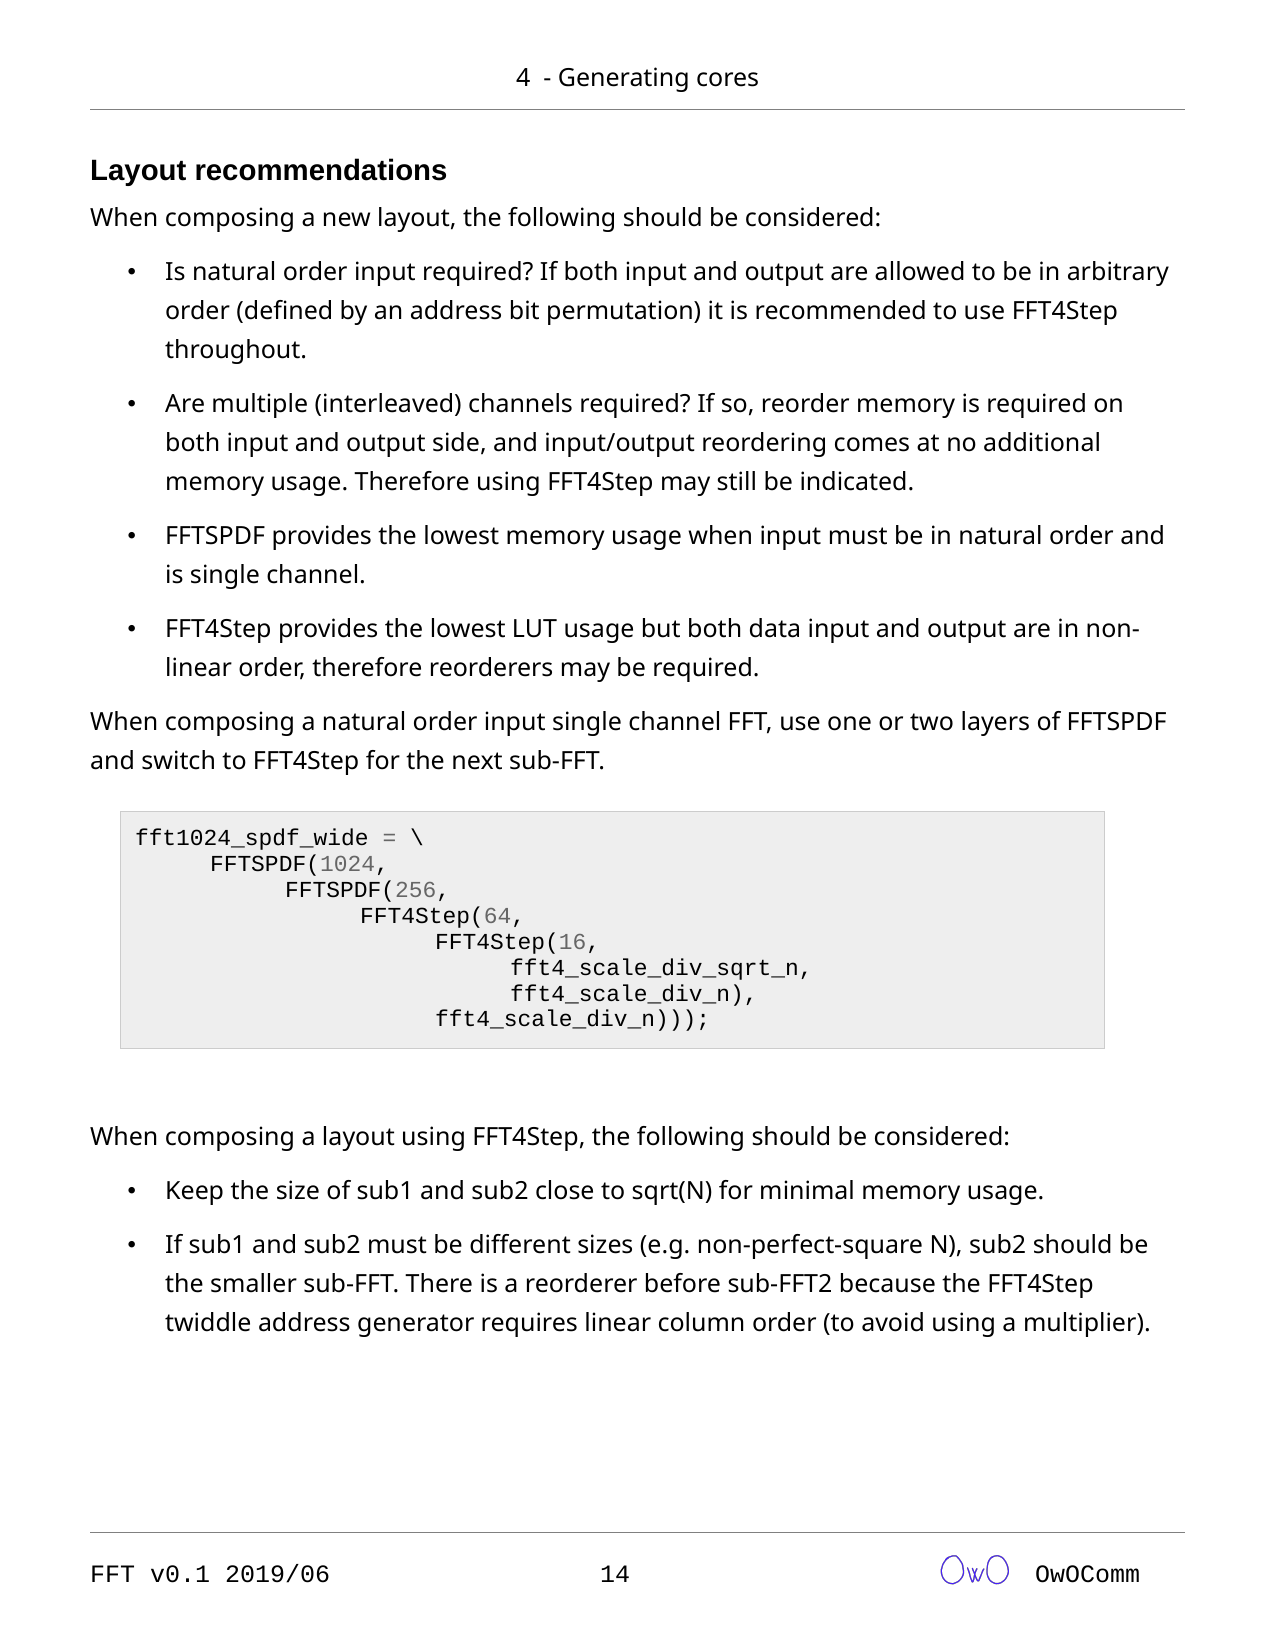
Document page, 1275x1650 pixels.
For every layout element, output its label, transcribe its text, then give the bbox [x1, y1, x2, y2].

list Are multiple (interleaved) channels required? If so, reorder memory is required on both input and output side, and input/output reordering comes at no additional memory usage. Therefore using FFT4Step may still be indicated. [127, 385, 1185, 498]
list FFTSPDF provides the lowest memory usage when input must be in natural order and is single channel. [127, 517, 1185, 591]
list If sub1 and sub2 must be different sizes (e.g. non-perfect-square N), sub2 should be the smaller sub-FFT. There is a reorderer before sub-FFT2 because the FFT4Step twiddle address generator requires linear column order (to avoid using a multiplier). [127, 1226, 1185, 1339]
text When composing a layout using FFT4Step, the following should be considered: [90, 1119, 1185, 1153]
text When composing a new layout, the following should be considered: [90, 199, 1185, 234]
list FFT4Step provides the lowest LUT usage but both data input and output are in non-linear order, therefore reorderers may be required. [127, 610, 1185, 684]
picture [932, 1541, 1021, 1595]
list Is natural order input required? If both input and output are allowed to be in arbitrary order (defined by an address bit permutation) it is recommended to use FFT4Step throughout. [127, 253, 1185, 366]
subtitle Layout recommendations [90, 153, 1185, 187]
text When composing a natural order input single channel FFT, use one or two layers of FFTSPDF and switch to FFT4Step for the next sub-FFT. [90, 703, 1185, 777]
list Keep the size of sub1 and sub2 close to sqrt(N) for minimal memory usage. [127, 1172, 1185, 1207]
